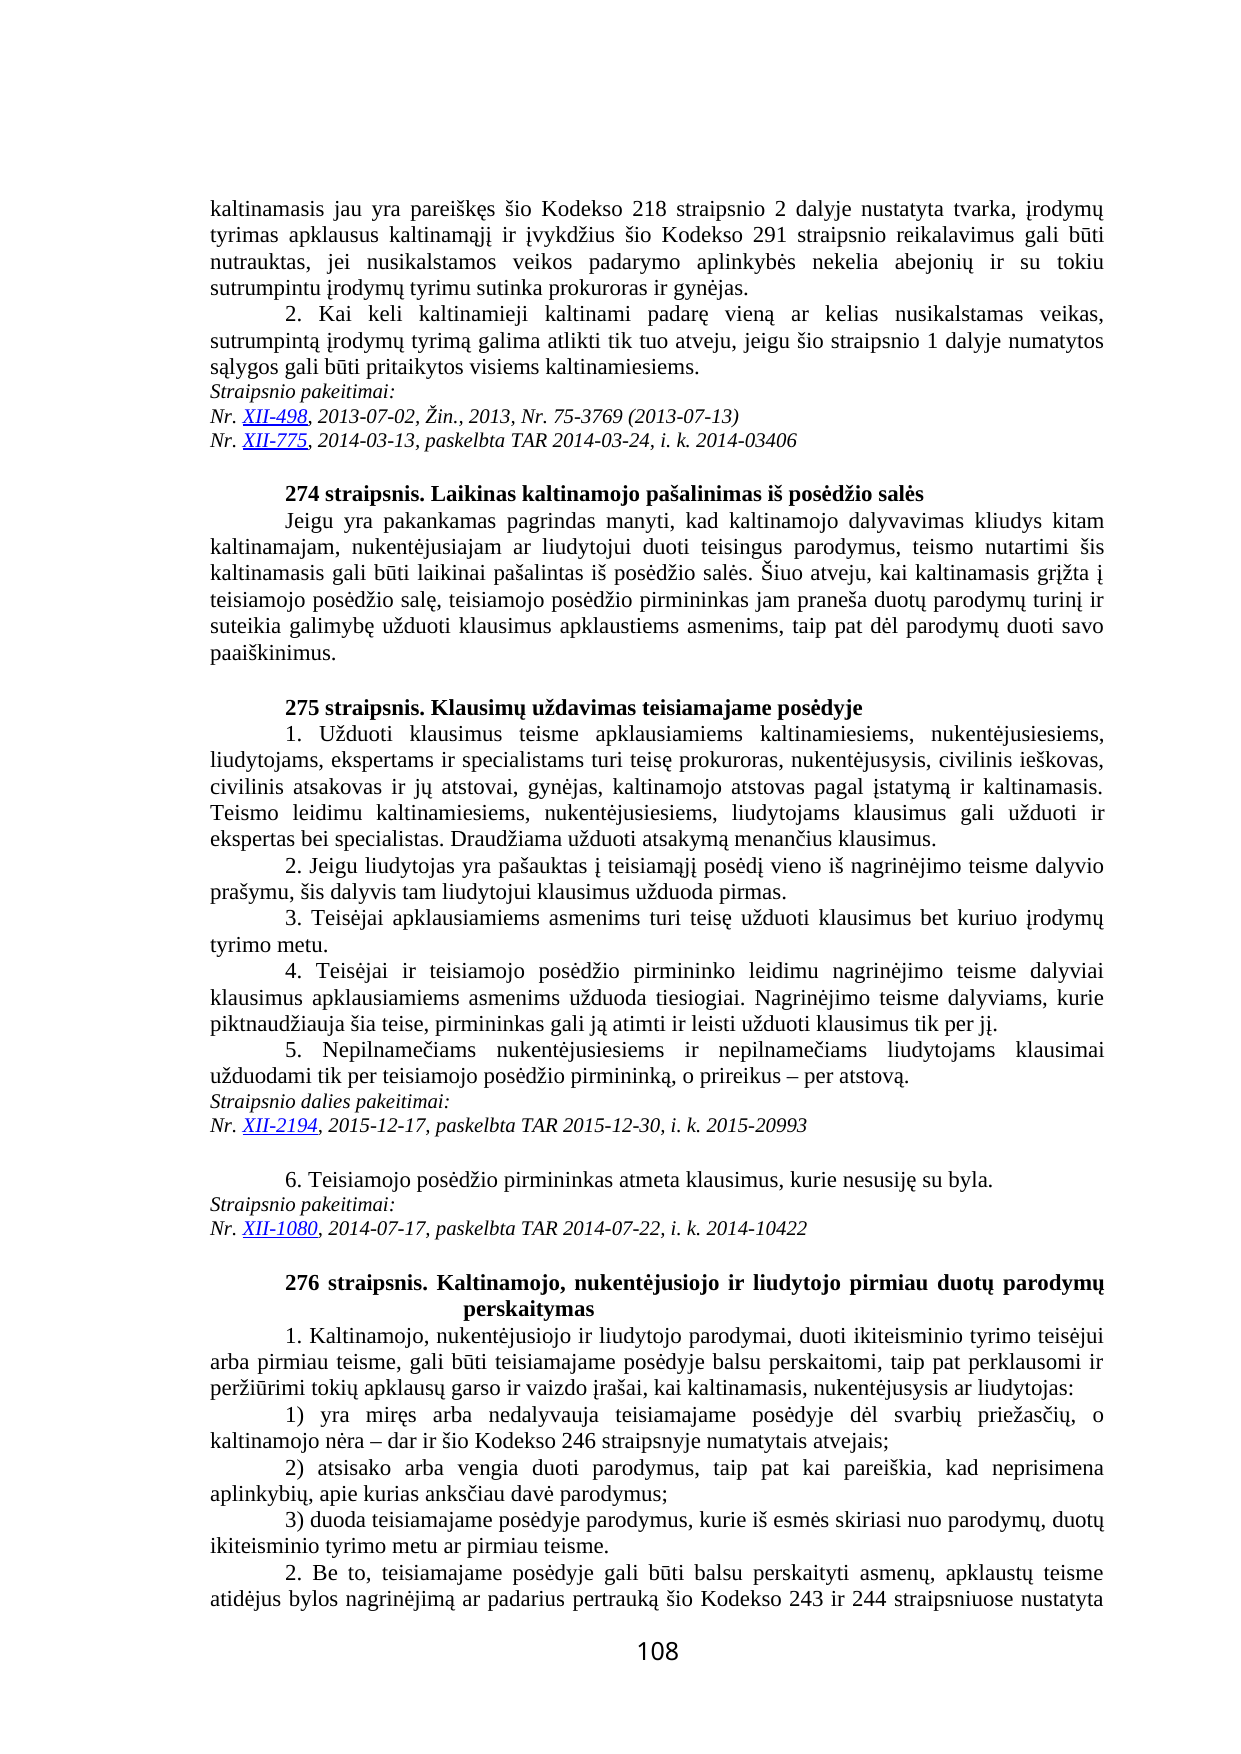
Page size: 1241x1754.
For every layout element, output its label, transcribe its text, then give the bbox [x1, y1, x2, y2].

text 3) duoda teisiamajame posėdyje parodymus, kurie iš esmės skiriasi nuo parodymų, duotų ikiteisminio tyrimo metu ar pirmiau teisme. [210, 1506, 1106, 1559]
text Nr. XII-775, 2014-03-13, paskelbta TAR 2014-03-24, i. k. 2014-03406 [210, 428, 1106, 452]
text Jeigu yra pakankamas pagrindas manyti, kad kaltinamojo dalyvavimas kliudys kitam kaltinamajam, nukentėjusiajam ar liudytojui duoti teisingus parodymus, teismo nutartimi šis kaltinamasis gali būti laikinai pašalintas iš posėdžio salės. Šiuo atveju, kai kaltinamasis grįžta į teisiamojo posėdžio salę, teisiamojo posėdžio pirmininkas jam praneša duotų parodymų turinį ir suteikia galimybę užduoti klausimus apklaustiems asmenims, taip pat dėl parodymų duoti savo paaiškinimus. [210, 507, 1106, 665]
text 1. Kaltinamojo, nukentėjusiojo ir liudytojo parodymai, duoti ikiteisminio tyrimo teisėjui arba pirmiau teisme, gali būti teisiamajame posėdyje balsu perskaitomi, taip pat perklausomi ir peržiūrimi tokių apklausų garso ir vaizdo įrašai, kai kaltinamasis, nukentėjusysis ar liudytojas: [210, 1322, 1106, 1401]
text 1) yra miręs arba nedalyvauja teisiamajame posėdyje dėl svarbių priežasčių, o kaltinamojo nėra – dar ir šio Kodekso 246 straipsnyje numatytais atvejais; [210, 1401, 1106, 1453]
text 275 straipsnis. Klausimų uždavimas teisiamajame posėdyje [210, 694, 1106, 720]
text 274 straipsnis. Laikinas kaltinamojo pašalinimas iš posėdžio salės [210, 480, 1106, 507]
text Nr. XII-1080, 2014-07-17, paskelbta TAR 2014-07-22, i. k. 2014-10422 [210, 1216, 1106, 1240]
text 2. Be to, teisiamajame posėdyje gali būti balsu perskaityti asmenų, apklaustų teisme atidėjus bylos nagrinėjimą ar padarius pertrauką šio Kodekso 243 ir 244 straipsniuose nustatyta [210, 1559, 1106, 1612]
text 2) atsisako arba vengia duoti parodymus, taip pat kai pareiškia, kad neprisimena aplinkybių, apie kurias anksčiau davė parodymus; [210, 1453, 1106, 1506]
text 2. Jeigu liudytojas yra pašauktas į teisiamąjį posėdį vieno iš nagrinėjimo teisme dalyvio prašymu, šis dalyvis tam liudytojui klausimus užduoda pirmas. [210, 852, 1106, 904]
text 276 straipsnis. Kaltinamojo, nukentėjusiojo ir liudytojo pirmiau duotų parodymų perskaitymas [285, 1269, 1106, 1322]
text Straipsnio pakeitimai: [210, 1192, 1106, 1216]
text kaltinamasis jau yra pareiškęs šio Kodekso 218 straipsnio 2 dalyje nustatyta tvarka, įrodymų tyrimas apklausus kaltinamąjį ir įvykdžius šio Kodekso 291 straipsnio reikalavimus gali būti nutrauktas, jei nusikalstamos veikos padarymo aplinkybės nekelia abejonių ir su tokiu sutrumpintu įrodymų tyrimu sutinka prokuroras ir gynėjas. [210, 195, 1106, 300]
text 1. Užduoti klausimus teisme apklausiamiems kaltinamiesiems, nukentėjusiesiems, liudytojams, ekspertams ir specialistams turi teisę prokuroras, nukentėjusysis, civilinis ieškovas, civilinis atsakovas ir jų atstovai, gynėjas, kaltinamojo atstovas pagal įstatymą ir kaltinamasis. Teismo leidimu kaltinamiesiems, nukentėjusiesiems, liudytojams klausimus gali užduoti ir ekspertas bei specialistas. Draudžiama užduoti atsakymą menančius klausimus. [210, 720, 1106, 852]
text 3. Teisėjai apklausiamiems asmenims turi teisę užduoti klausimus bet kuriuo įrodymų tyrimo metu. [210, 904, 1106, 957]
text 6. Teisiamojo posėdžio pirmininkas atmeta klausimus, kurie nesusiję su byla. [210, 1166, 1106, 1192]
text Nr. XII-498, 2013-07-02, Žin., 2013, Nr. 75-3769 (2013-07-13) [210, 403, 1106, 428]
text 5. Nepilnamečiams nukentėjusiesiems ir nepilnamečiams liudytojams klausimai užduodami tik per teisiamojo posėdžio pirmininką, o prireikus – per atstovą. [210, 1036, 1106, 1089]
text Nr. XII-2194, 2015-12-17, paskelbta TAR 2015-12-30, i. k. 2015-20993 [210, 1113, 1106, 1137]
text Straipsnio pakeitimai: [210, 379, 1106, 403]
text Straipsnio dalies pakeitimai: [210, 1089, 1106, 1113]
text 4. Teisėjai ir teisiamojo posėdžio pirmininko leidimu nagrinėjimo teisme dalyviai klausimus apklausiamiems asmenims užduoda tiesiogiai. Nagrinėjimo teisme dalyviams, kurie piktnaudžiauja šia teise, pirmininkas gali ją atimti ir leisti užduoti klausimus tik per jį. [210, 957, 1106, 1036]
text 2. Kai keli kaltinamieji kaltinami padarę vieną ar kelias nusikalstamas veikas, sutrumpintą įrodymų tyrimą galima atlikti tik tuo atveju, jeigu šio straipsnio 1 dalyje numatytos sąlygos gali būti pritaikytos visiems kaltinamiesiems. [210, 300, 1106, 379]
